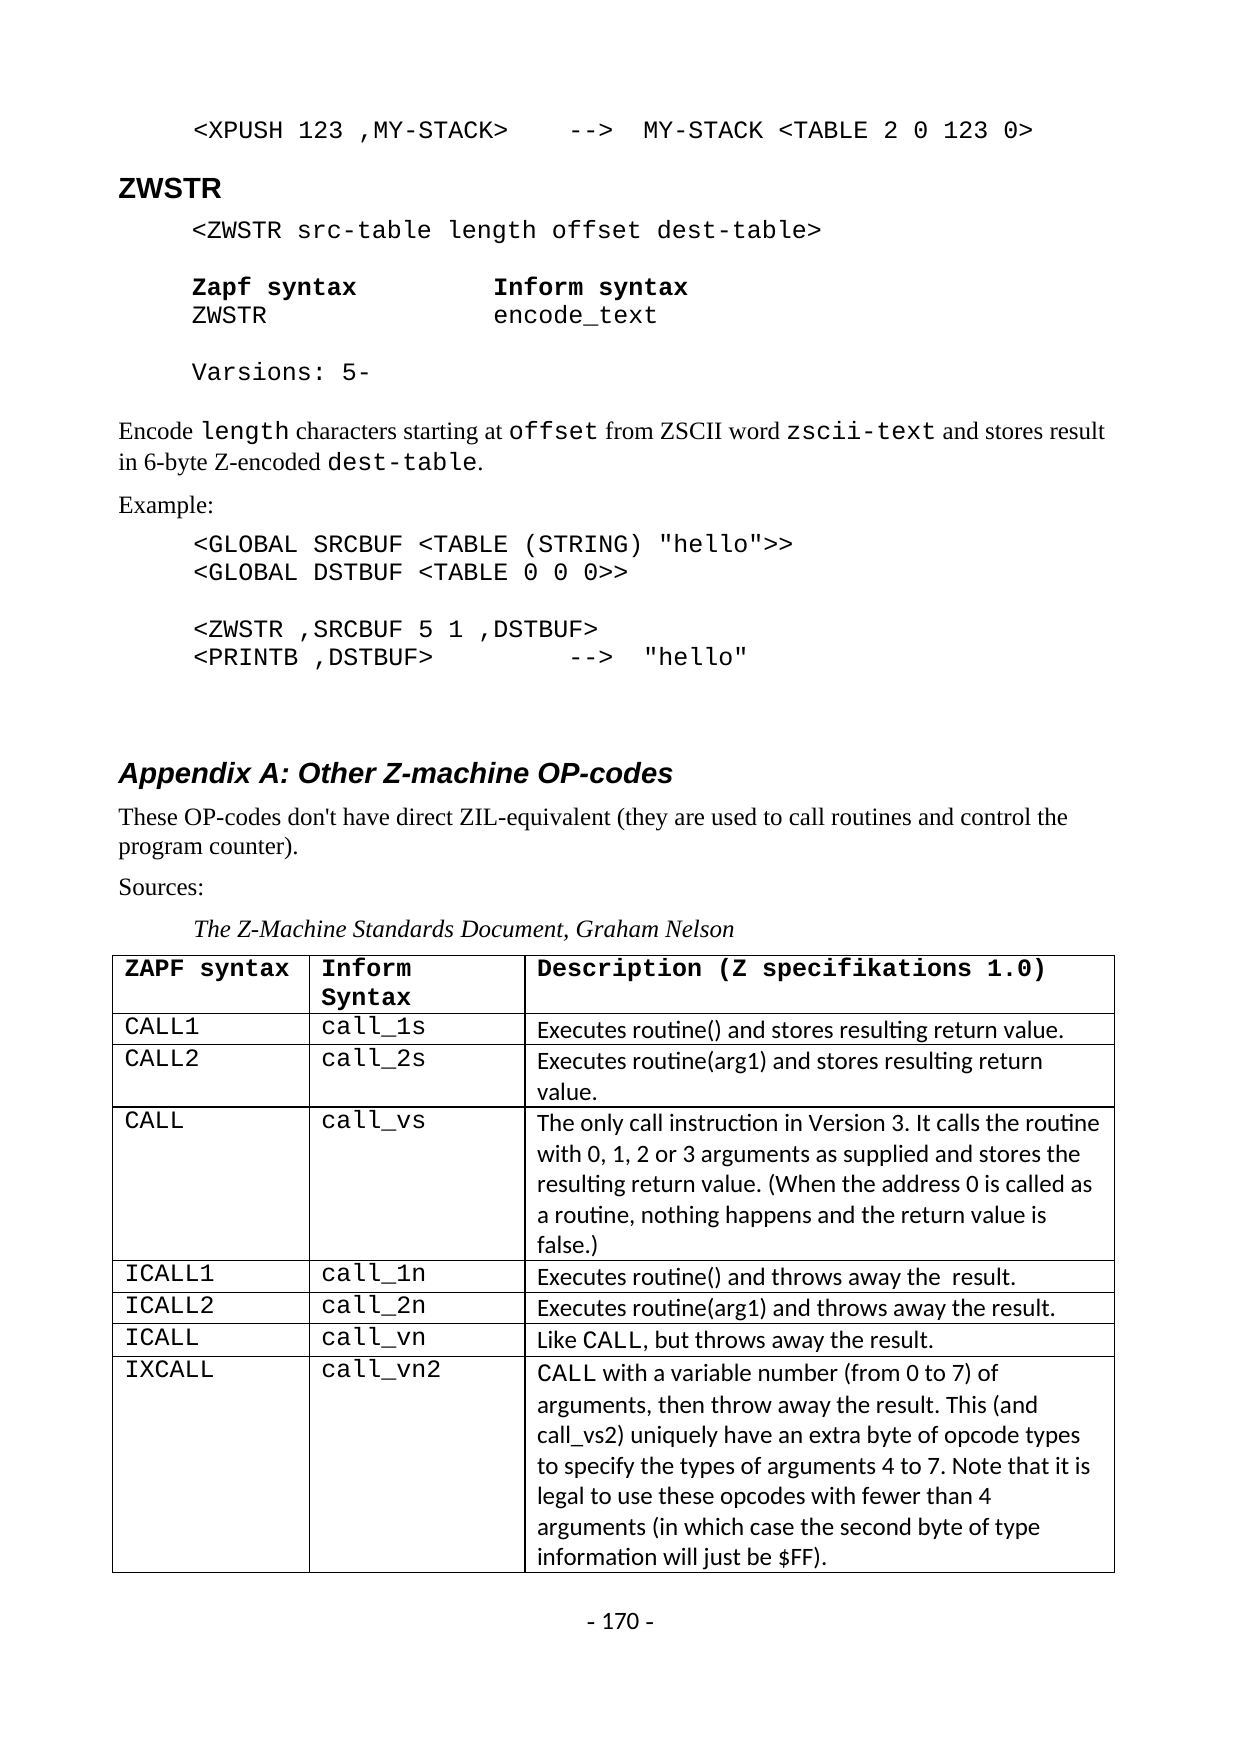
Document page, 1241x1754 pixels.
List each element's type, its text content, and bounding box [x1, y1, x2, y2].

subtitle Appendix A: Other Z-machine OP-codes [59, 756, 1122, 790]
table_cell Executes routine() and stores resulting return value. [526, 1014, 1114, 1044]
table_header ZAPF syntax [113, 956, 309, 1013]
table_cell IXCALL [113, 1357, 309, 1572]
subtitle ZWSTR [43, 171, 1122, 205]
table_header Description (Z specifikations 1.0) [526, 956, 1114, 1013]
table_cell Executes routine(arg1) and stores resulting return value. [526, 1045, 1114, 1106]
table_cell CALL with a variable number (from 0 to 7) of arguments, then throw away the result. This (and call_vs2) uniquely have an extra byte of opcode types to specify the types of arguments 4 to 7. Note that it is legal to use these opcodes with fewer than 4 arguments (in which case the second byte of type information will just be $FF). [526, 1357, 1114, 1572]
table_cell call_2n [310, 1293, 524, 1323]
text Sources: [118, 872, 1122, 901]
table_cell CALL2 [113, 1045, 309, 1106]
table_cell The only call instruction in Version 3. It calls the routine with 0, 1, 2 or 3 arguments as supplied and stores the resulting return value. (When the address 0 is called as a routine, nothing happens and the return value is false.) [526, 1108, 1114, 1260]
table_cell CALL [113, 1108, 309, 1260]
table_cell call_vs [310, 1108, 524, 1260]
table_cell call_2s [310, 1045, 524, 1106]
text The Z-Machine Standards Document, Graham Nelson [118, 914, 1122, 942]
table_cell Executes routine() and throws away the result. [526, 1261, 1114, 1292]
text <ZWSTR src-table length offset dest-table> [192, 217, 1122, 246]
text Varsions: 5- [192, 359, 1122, 387]
text Example: [118, 490, 1122, 519]
table_cell ICALL2 [113, 1293, 309, 1323]
table_cell call_1s [310, 1014, 524, 1044]
table_cell Like CALL, but throws away the result. [526, 1324, 1114, 1356]
text Encode length characters starting at offset from ZSCII word zscii-text and stores result in 6-byte Z-encoded dest-table. [118, 416, 1122, 477]
table_cell ICALL1 [113, 1261, 309, 1292]
table_cell CALL1 [113, 1014, 309, 1044]
table_cell Executes routine(arg1) and throws away the result. [526, 1293, 1114, 1323]
text These OP-codes don't have direct ZIL-equivalent (they are used to call routines and control the program counter). [118, 802, 1122, 860]
table_cell call_vn [310, 1324, 524, 1356]
text <GLOBAL SRCBUF <TABLE (STRING) "hello">> <GLOBAL DSTBUF <TABLE 0 0 0>> <ZWSTR ,SRCBUF 5 1 ,DSTBUF> <PRINTB ,DSTBUF> --> "hello" [118, 531, 1122, 673]
text ZWSTR encode_text [192, 302, 1122, 331]
table_cell ICALL [113, 1324, 309, 1356]
table_header Inform Syntax [310, 956, 524, 1013]
text <XPUSH 123 ,MY-STACK> --> MY-STACK <TABLE 2 0 123 0> [118, 118, 1122, 146]
text Zapf syntax Inform syntax [192, 274, 1122, 302]
table_cell call_vn2 [310, 1357, 524, 1572]
table_cell call_1n [310, 1261, 524, 1292]
